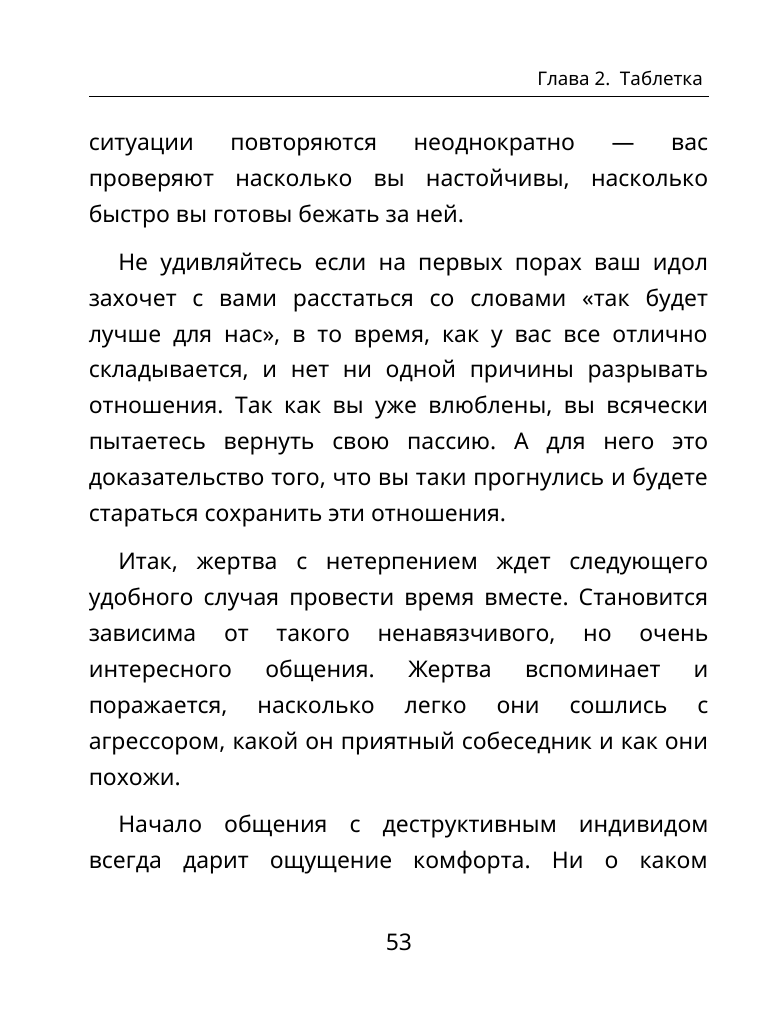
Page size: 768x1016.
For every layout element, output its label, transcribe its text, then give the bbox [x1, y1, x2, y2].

text Не удивляйтесь если на первых порах ваш идол захочет с вами расстаться со словами «так будет лучше для нас», в то время, как у вас все отлично складывается, и нет ни одной причины разрывать отношения. Так как вы уже влюблены, вы всячески пытаетесь вернуть свою пассию. А для него это доказательство того, что вы таки прогнулись и будете стараться сохранить эти отношения. [88, 246, 709, 528]
text ситуации повторяются неоднократно — вас проверяют насколько вы настойчивы, насколько быстро вы готовы бежать за ней. [88, 126, 709, 229]
text Итак, жертва с нетерпением ждет следующего удобного случая провести время вместе. Становится зависима от такого ненавязчивого, но очень интересного общения. Жертва вспоминает и поражается, насколько легко они сошлись с агрессором, какой он приятный собеседник и как они похожи. [88, 545, 709, 792]
text Начало общения с деструктивным индивидом всегда дарит ощущение комфорта. Ни о каком [88, 808, 709, 875]
